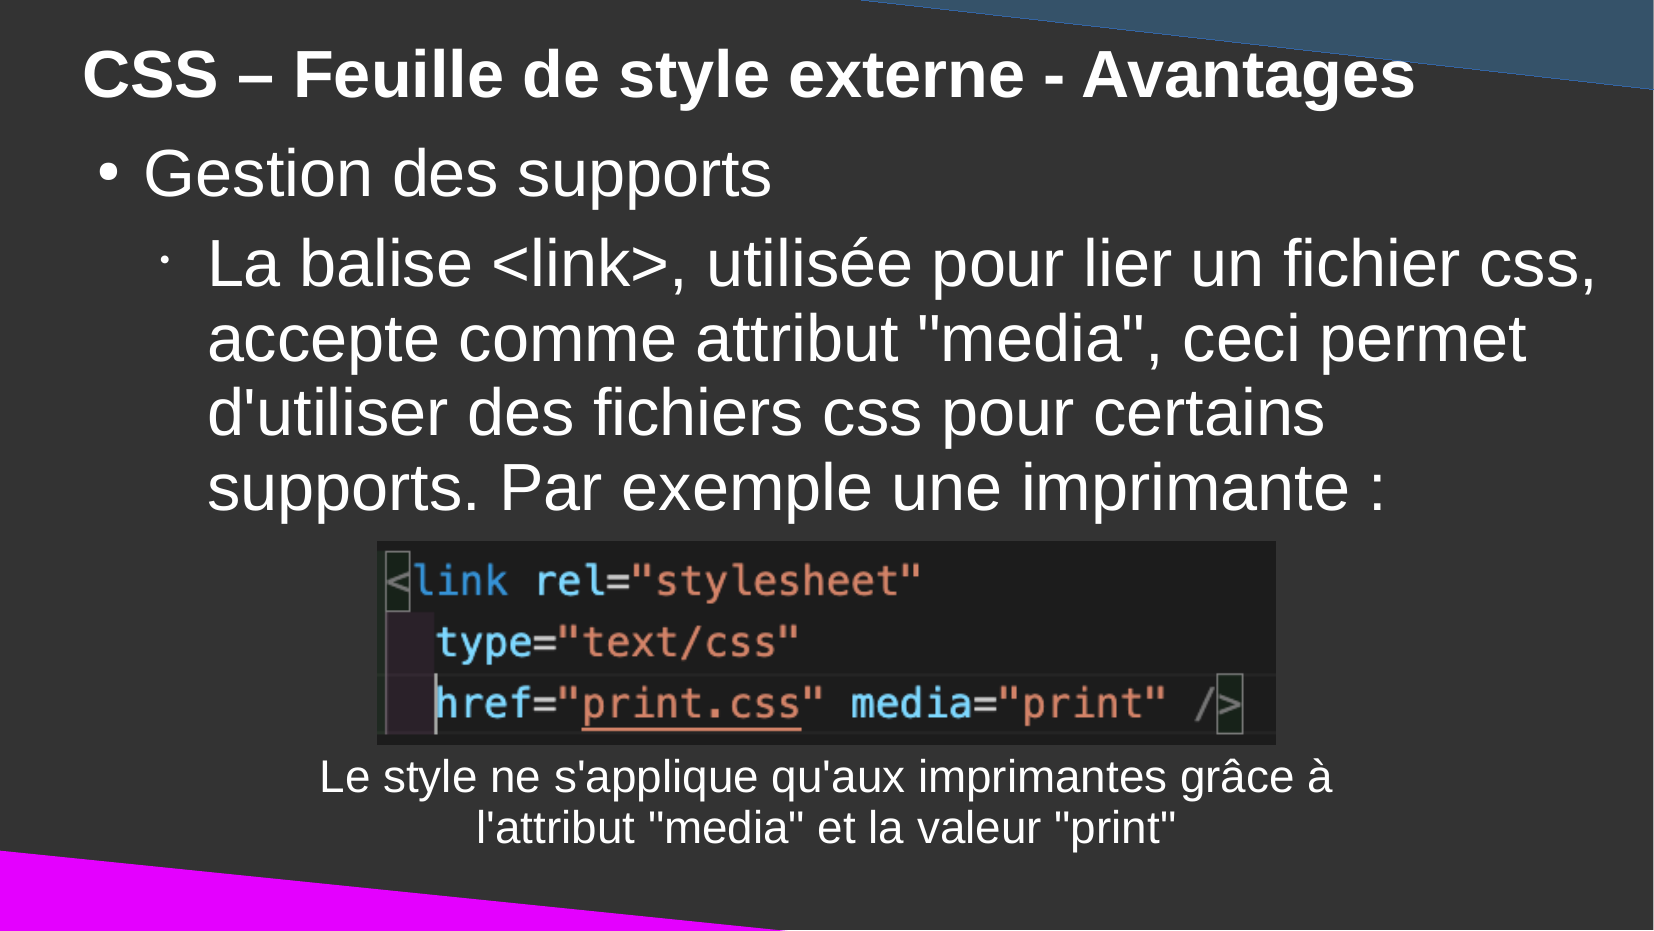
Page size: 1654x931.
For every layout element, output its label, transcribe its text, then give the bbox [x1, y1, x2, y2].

title CSS – Feuille de style externe - Avantages [82, 37, 1571, 122]
picture [377, 541, 1276, 745]
text_box [0, 850, 788, 931]
text_box [861, 0, 1654, 90]
title Le style ne s'applique qu'aux imprimantes grâce à l'attribut "media" et la valeur "print" [301, 750, 1353, 854]
list Gestion des supports La balise <link>, utilisée pour lier un fichier css, accepte comme attribut "media", ceci permet d'utiliser des fichiers css pour certains supports. Par exemple une imprimante : [80, 135, 1605, 532]
